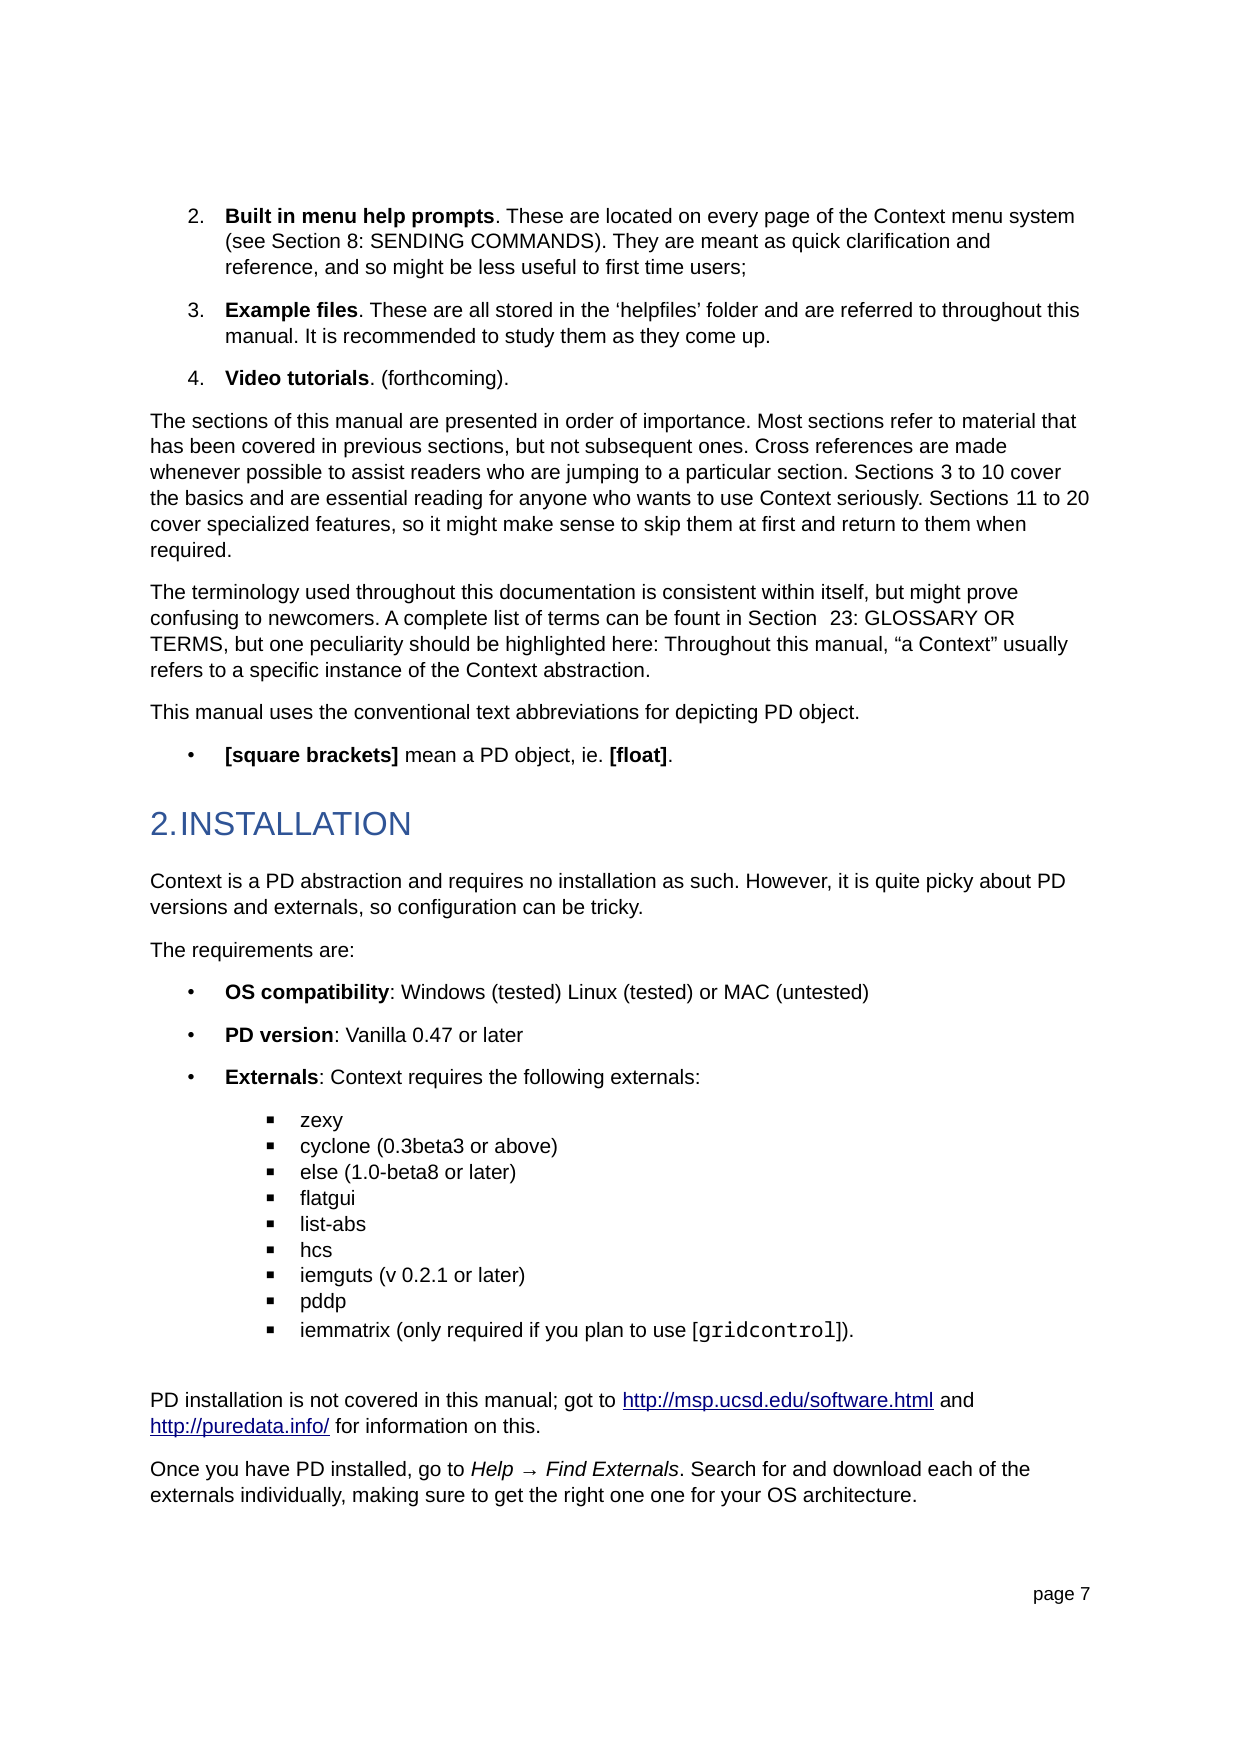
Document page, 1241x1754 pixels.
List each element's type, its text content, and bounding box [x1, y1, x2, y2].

text PD installation is not covered in this manual; got to http://msp.ucsd.edu/software.html and http://puredata.info/ for information on this. [150, 1388, 1090, 1438]
list [square brackets] mean a PD object, ie. [float]. [187, 743, 1090, 767]
list Example files. These are all stored in the ‘helpfiles’ folder and are referred to throughout this manual. It is recommended to study them as they come up. [187, 298, 1090, 347]
subtitle INSTALLATION [150, 804, 1090, 842]
list iemguts (v 0.2.1 or later) [262, 1263, 1090, 1287]
list pddp [262, 1289, 1090, 1313]
list Built in menu help prompts. These are located on every page of the Context menu system (see Section 8: SENDING COMMANDS). They are meant as quick clarification and reference, and so might be less useful to first time users; [187, 203, 1090, 279]
text The sections of this manual are presented in order of importance. Most sections refer to material that has been covered in previous sections, but not subsequent ones. Cross references are made whenever possible to assist readers who are jumping to a particular section. Sections 3 to 10 cover the basics and are essential reading for anyone who wants to use Context seriously. Sections 11 to 20 cover specialized features, so it might make sense to skip them at first and return to them when required. [150, 408, 1090, 562]
list zexy [262, 1108, 1090, 1132]
list PD version: Vanilla 0.47 or later [187, 1022, 1090, 1047]
list hcs [262, 1237, 1090, 1261]
text Context is a PD abstraction and requires no installation as such. However, it is quite picky about PD versions and externals, so configuration can be tricky. [150, 869, 1090, 919]
list OS compatibility: Windows (tested) Linux (tested) or MAC (untested) [187, 980, 1090, 1004]
list cyclone (0.3beta3 or above) [262, 1134, 1090, 1158]
list iemmatrix (only required if you plan to use [gridcontrol]). [262, 1315, 1090, 1344]
list Externals: Context requires the following externals: [187, 1065, 1090, 1089]
text The terminology used throughout this documentation is consistent within itself, but might prove confusing to newcomers. A complete list of terms can be fount in Section 23: GLOSSARY OR TERMS, but one peculiarity should be highlighted here: Throughout this manual, “a Context” usually refers to a specific instance of the Context abstraction. [150, 580, 1090, 682]
list else (1.0-beta8 or later) [262, 1159, 1090, 1184]
text Once you have PD installed, go to Help → Find Externals. Search for and download each of the externals individually, making sure to get the right one one for your OS architecture. [150, 1457, 1090, 1506]
list list-abs [262, 1211, 1090, 1236]
list flatgui [262, 1186, 1090, 1209]
text This manual uses the conventional text abbreviations for depicting PD object. [150, 700, 1090, 724]
text The requirements are: [150, 937, 1090, 961]
list Video tutorials. (forthcoming). [187, 366, 1090, 390]
